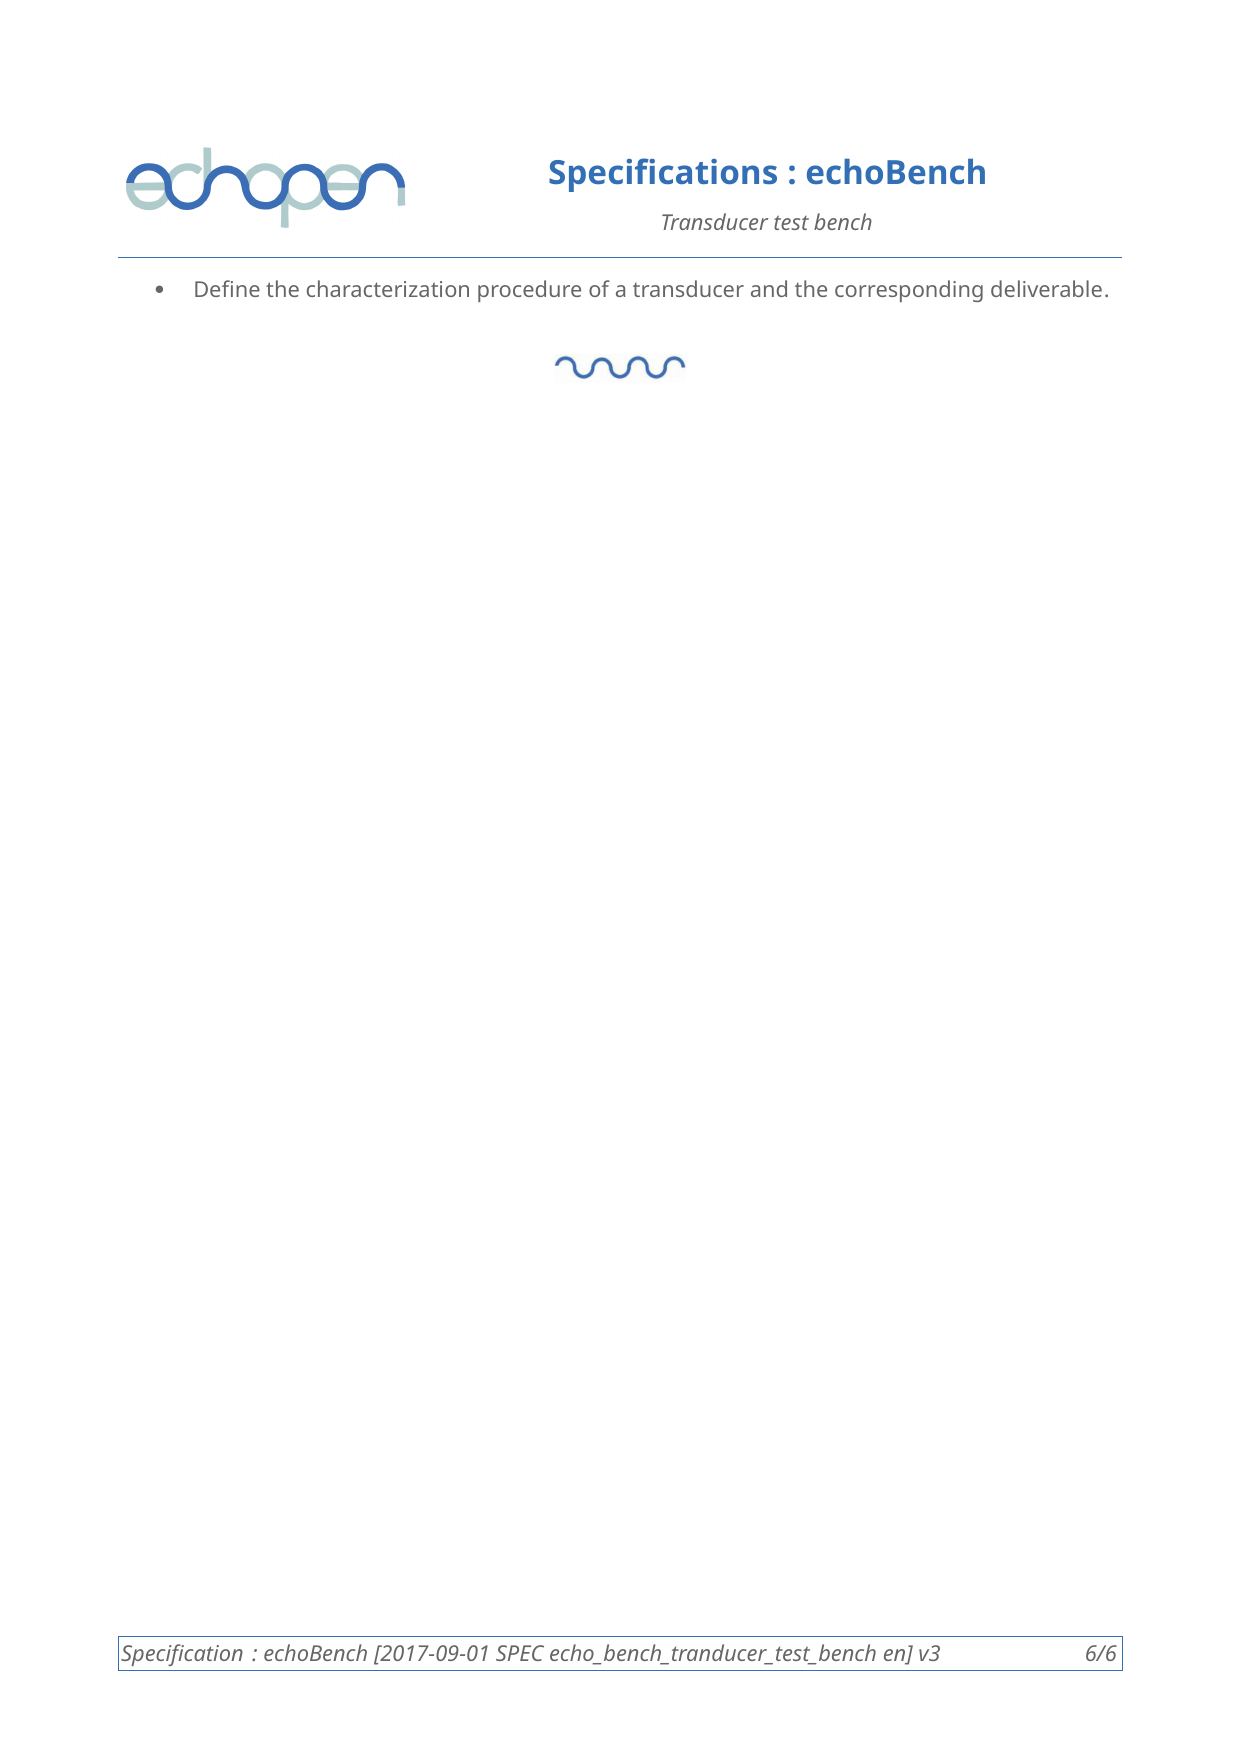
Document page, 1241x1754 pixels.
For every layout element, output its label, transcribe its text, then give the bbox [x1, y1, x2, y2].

picture [553, 354, 687, 383]
list Define the characterization procedure of a transducer and the corresponding deliverable. [156, 274, 1122, 304]
picture [123, 145, 407, 230]
